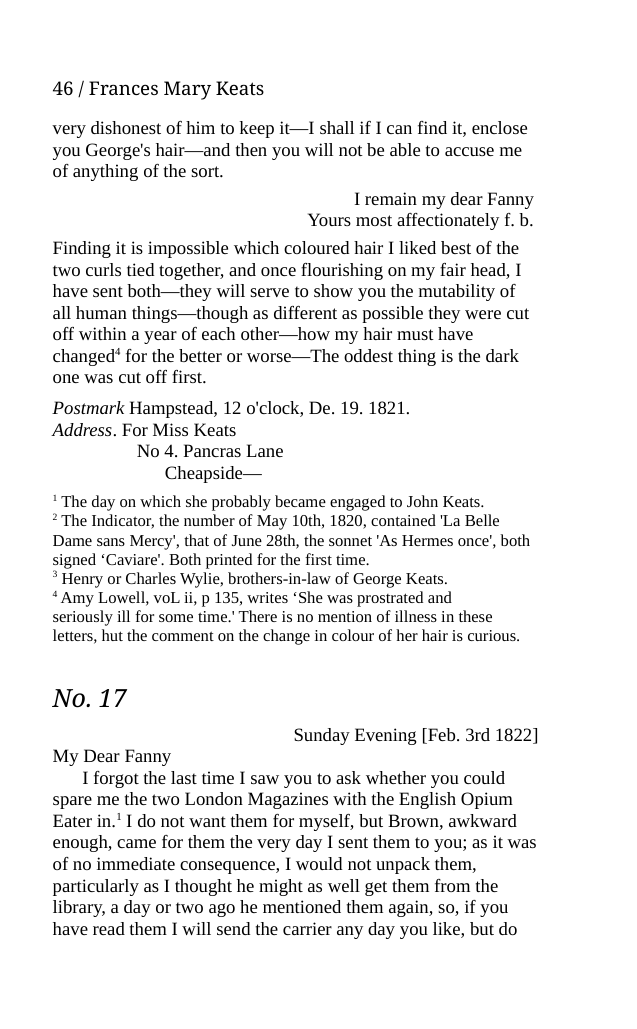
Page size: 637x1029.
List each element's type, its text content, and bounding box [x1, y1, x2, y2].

text 2 The Indicator, the number of May 10th, 1820, contained 'La Belle Dame sans Mercy', that of June 28th, the sonnet 'As Hermes once', both signed ‘Caviare'. Both printed for the first time. [52, 511, 538, 569]
text Postmark Hampstead, 12 o'clock, De. 19. 1821. [52, 397, 538, 418]
text Cheapside— [52, 462, 538, 483]
text very dishonest of him to keep it—I shall if I can find it, enclose you George's hair—and then you will not be able to accuse me of anything of the sort. [52, 117, 538, 182]
text 4 Amy Lowell, voL ii, p 135, writes ‘She was prostrated and [52, 588, 538, 607]
text seriously ill for some time.' There is no mention of illness in these letters, hut the comment on the change in colour of her hair is curious. [52, 607, 538, 645]
text 3 Henry or Charles Wylie, brothers-in-law of George Keats. [52, 569, 538, 588]
text No 4. Pancras Lane [52, 440, 538, 462]
text My Dear Fanny [52, 745, 538, 767]
text Finding it is impossible which coloured hair I liked best of the two curls tied together, and once flourishing on my fair head, I have sent both—they will serve to show you the mutability of all human things—though as different as possible they were cut off within a year of each other—how my hair must have changed4 for the better or worse—The oddest thing is the dark one was cut off first. [52, 237, 538, 388]
text 1 The day on which she probably became engaged to John Keats. [52, 492, 538, 511]
text Sunday Evening [Feb. 3rd 1822] [52, 723, 538, 745]
text Yours most affectionately f. b. [52, 209, 538, 231]
subtitle No. 17 [52, 681, 538, 714]
text Address. For Miss Keats [52, 418, 538, 440]
text I forgot the last time I saw you to ask whether you could spare me the two London Magazines with the English Opium Eater in.1 I do not want them for myself, but Brown, awkward enough, came for them the very day I sent them to you; as it was of no immediate consequence, I would not unpack them, particularly as I thought he might as well get them from the library, a day or two ago he mentioned them again, so, if you have read them I will send the carrier any day you like, but do [52, 767, 538, 939]
text I remain my dear Fanny [52, 188, 538, 209]
